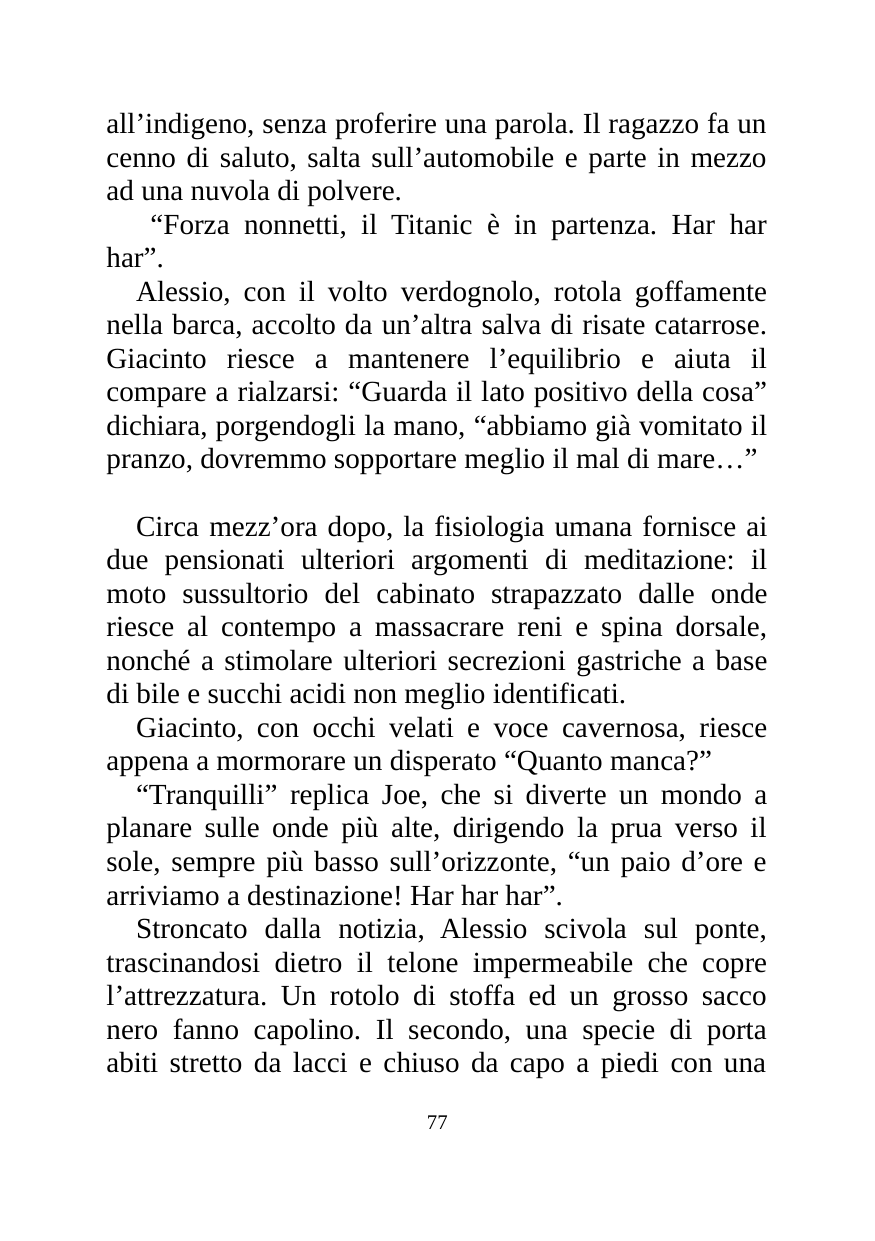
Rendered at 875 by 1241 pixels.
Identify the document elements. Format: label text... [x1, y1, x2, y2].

text Circa mezz’ora dopo, la fisiologia umana fornisce ai due pensionati ulteriori argomenti di meditazione: il moto sussultorio del cabinato strapazzato dalle onde riesce al contempo a massacrare reni e spina dorsale, nonché a stimolare ulteriori secrezioni gastriche a base di bile e succhi acidi non meglio identificati. [106, 509, 768, 710]
text Alessio, con il volto verdognolo, rotola goffamente nella barca, accolto da un’altra salva di risate catarrose. Giacinto riesce a mantenere l’equilibrio e aiuta il compare a rialzarsi: “Guarda il lato positivo della cosa” dichiara, porgendogli la mano, “abbiamo già vomitato il pranzo, dovremmo sopportare meglio il mal di mare…” [106, 274, 768, 475]
text Giacinto, con occhi velati e voce cavernosa, riesce appena a mormorare un disperato “Quanto manca?” [106, 710, 768, 777]
text “Tranquilli” replica Joe, che si diverte un mondo a planare sulle onde più alte, dirigendo la prua verso il sole, sempre più basso sull’orizzonte, “un paio d’ore e arriviamo a destinazione! Har har har”. [106, 777, 768, 911]
text all’indigeno, senza proferire una parola. Il ragazzo fa un cenno di saluto, salta sull’automobile e parte in mezzo ad una nuvola di polvere. [106, 106, 768, 207]
text Stroncato dalla notizia, Alessio scivola sul ponte, trascinandosi dietro il telone impermeabile che copre l’attrezzatura. Un rotolo di stoffa ed un grosso sacco nero fanno capolino. Il secondo, una specie di porta abiti stretto da lacci e chiuso da capo a piedi con una [106, 911, 768, 1079]
text “Forza nonnetti, il Titanic è in partenza. Har har har”. [106, 207, 768, 274]
